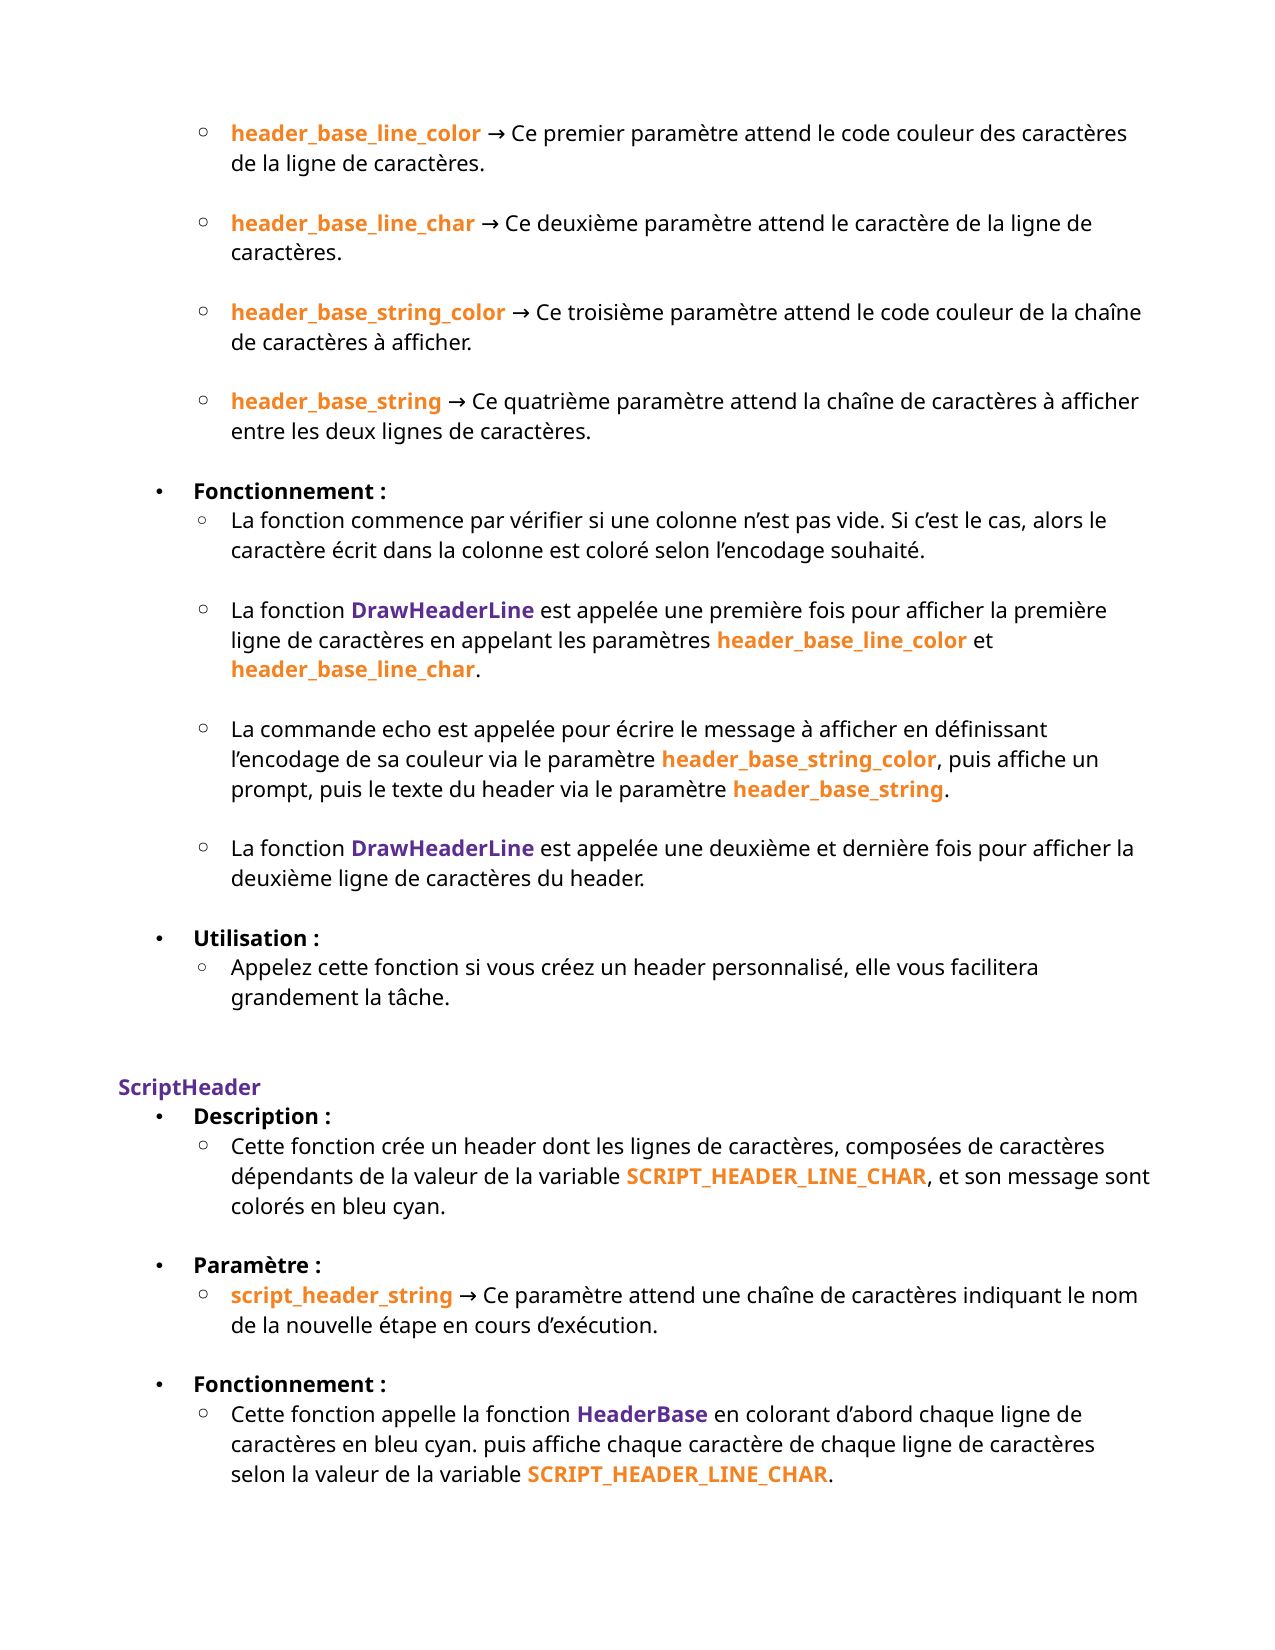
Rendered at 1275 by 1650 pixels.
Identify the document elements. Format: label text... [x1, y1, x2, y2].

list Cette fonction crée un header dont les lignes de caractères, composées de caractères dépendants de la valeur de la variable SCRIPT_HEADER_LINE_CHAR, et son message sont colorés en bleu cyan. [193, 1131, 1157, 1220]
list La fonction DrawHeaderLine est appelée une deuxième et dernière fois pour afficher la deuxième ligne de caractères du header. [193, 833, 1157, 893]
list script_header_string → Ce paramètre attend une chaîne de caractères indiquant le nom de la nouvelle étape en cours d’exécution. [193, 1280, 1157, 1339]
list La fonction commence par vérifier si une colonne n’est pas vide. Si c’est le cas, alors le caractère écrit dans la colonne est coloré selon l’encodage souhaité. [193, 505, 1157, 565]
list Utilisation : [156, 922, 1157, 952]
list Description : [156, 1101, 1157, 1131]
list Fonctionnement : [156, 476, 1157, 505]
list Paramètre : [156, 1250, 1157, 1280]
text ScriptHeader [118, 1071, 1157, 1101]
list header_base_string → Ce quatrième paramètre attend la chaîne de caractères à afficher entre les deux lignes de caractères. [193, 386, 1157, 446]
list La fonction DrawHeaderLine est appelée une première fois pour afficher la première ligne de caractères en appelant les paramètres header_base_line_color et header_base_line_char. [193, 595, 1157, 684]
list Fonctionnement : [156, 1369, 1157, 1399]
list La commande echo est appelée pour écrire le message à afficher en définissant l’encodage de sa couleur via le paramètre header_base_string_color, puis affiche un prompt, puis le texte du header via le paramètre header_base_string. [193, 714, 1157, 803]
list Appelez cette fonction si vous créez un header personnalisé, elle vous facilitera grandement la tâche. [193, 952, 1157, 1012]
list header_base_string_color → Ce troisième paramètre attend le code couleur de la chaîne de caractères à afficher. [193, 297, 1157, 356]
list header_base_line_char → Ce deuxième paramètre attend le caractère de la ligne de caractères. [193, 207, 1157, 267]
list header_base_line_color → Ce premier paramètre attend le code couleur des caractères de la ligne de caractères. [193, 118, 1157, 178]
list Cette fonction appelle la fonction HeaderBase en colorant d’abord chaque ligne de caractères en bleu cyan. puis affiche chaque caractère de chaque ligne de caractères selon la valeur de la variable SCRIPT_HEADER_LINE_CHAR. [193, 1399, 1157, 1488]
